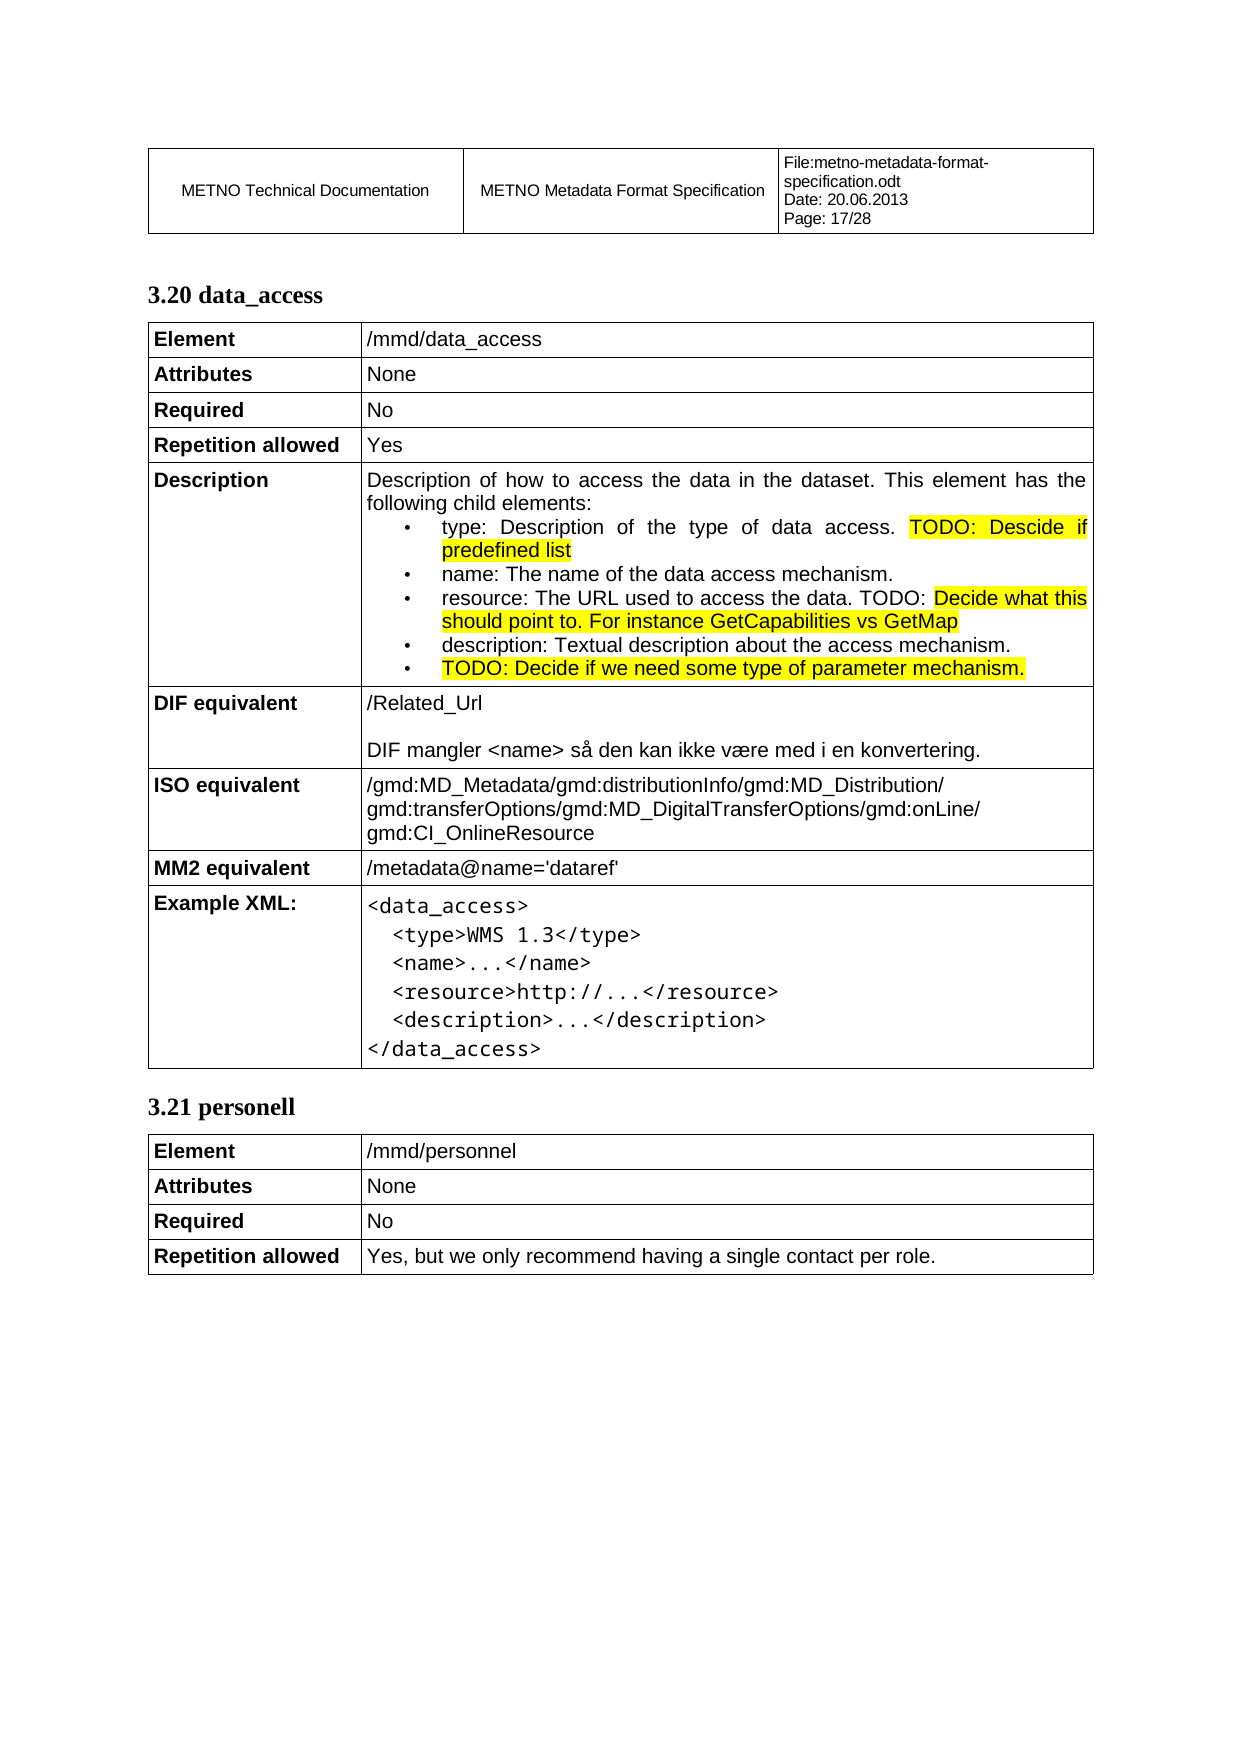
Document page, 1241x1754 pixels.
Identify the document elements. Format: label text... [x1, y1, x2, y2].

table_cell <data_access> <type>WMS 1.3</type> <name>...</name> <resource>http://...</resource> <description>...</description> </data_access> [362, 886, 1093, 1068]
table_header Element [149, 1135, 361, 1169]
table_cell Attributes [149, 1170, 361, 1204]
table_cell Required [149, 393, 361, 427]
table_cell /metadata@name='dataref' [362, 851, 1093, 885]
subtitle data_access [148, 281, 1093, 309]
table_cell None [362, 1170, 1093, 1204]
table_cell Repetition allowed [149, 428, 361, 462]
table_cell /Related_Url DIF mangler <name> så den kan ikke være med i en konvertering. [362, 687, 1093, 768]
table_header Element [149, 323, 361, 357]
table_cell Description of how to access the data in the dataset. This element has the following child elements: type: Description of the type of data access. TODO: Descide if predefined list name: The name of the data access mechanism. resource: The URL used to access the data. TODO: Decide what this should point to. For instance GetCapabilities vs GetMap description: Textual description about the access mechanism. TODO: Decide if we need some type of parameter mechanism. [362, 463, 1093, 686]
table_header /mmd/data_access [362, 323, 1093, 357]
table_cell No [362, 393, 1093, 427]
table_cell /gmd:MD_Metadata/gmd:distributionInfo/gmd:MD_Distribution/gmd:transferOptions/gmd:MD_DigitalTransferOptions/gmd:onLine/gmd:CI_OnlineResource [362, 769, 1093, 850]
subtitle personell [148, 1093, 1093, 1121]
table_cell Attributes [149, 358, 361, 392]
table_cell MM2 equivalent [149, 851, 361, 885]
table_cell Yes, but we only recommend having a single contact per role. [362, 1240, 1093, 1274]
table_cell Description [149, 463, 361, 686]
table_cell None [362, 358, 1093, 392]
table_cell ISO equivalent [149, 769, 361, 850]
table_cell No [362, 1205, 1093, 1239]
table_header /mmd/personnel [362, 1135, 1093, 1169]
table_cell Example XML: [149, 886, 361, 1068]
table_cell Repetition allowed [149, 1240, 361, 1274]
table_cell Required [149, 1205, 361, 1239]
table_cell DIF equivalent [149, 687, 361, 768]
table_cell Yes [362, 428, 1093, 462]
